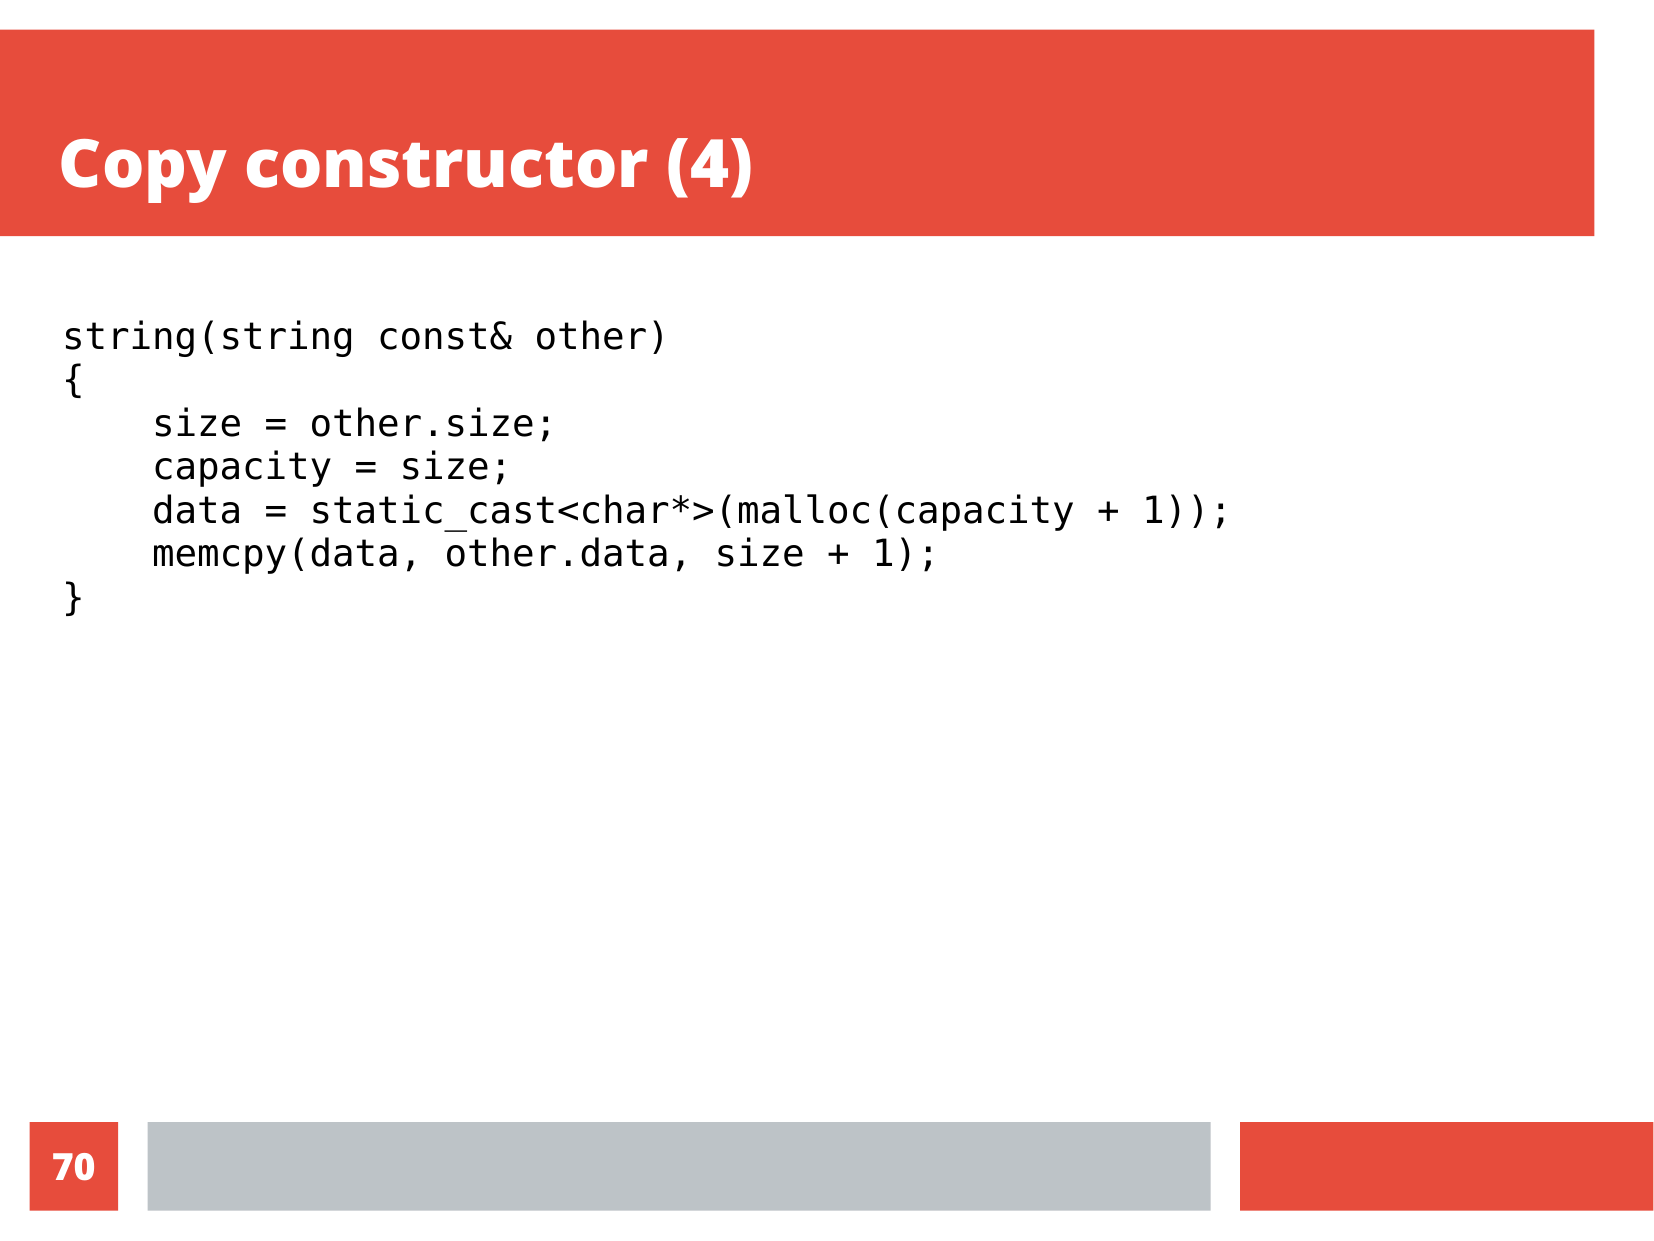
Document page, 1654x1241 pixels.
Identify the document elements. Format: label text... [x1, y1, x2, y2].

title Copy constructor (4) [59, 59, 1595, 207]
text_box string(string const& other) { size = other.size; capacity = size; data = static_cast<char*>(malloc(capacity + 1)); memcpy(data, other.data, size + 1); } [47, 307, 1323, 758]
